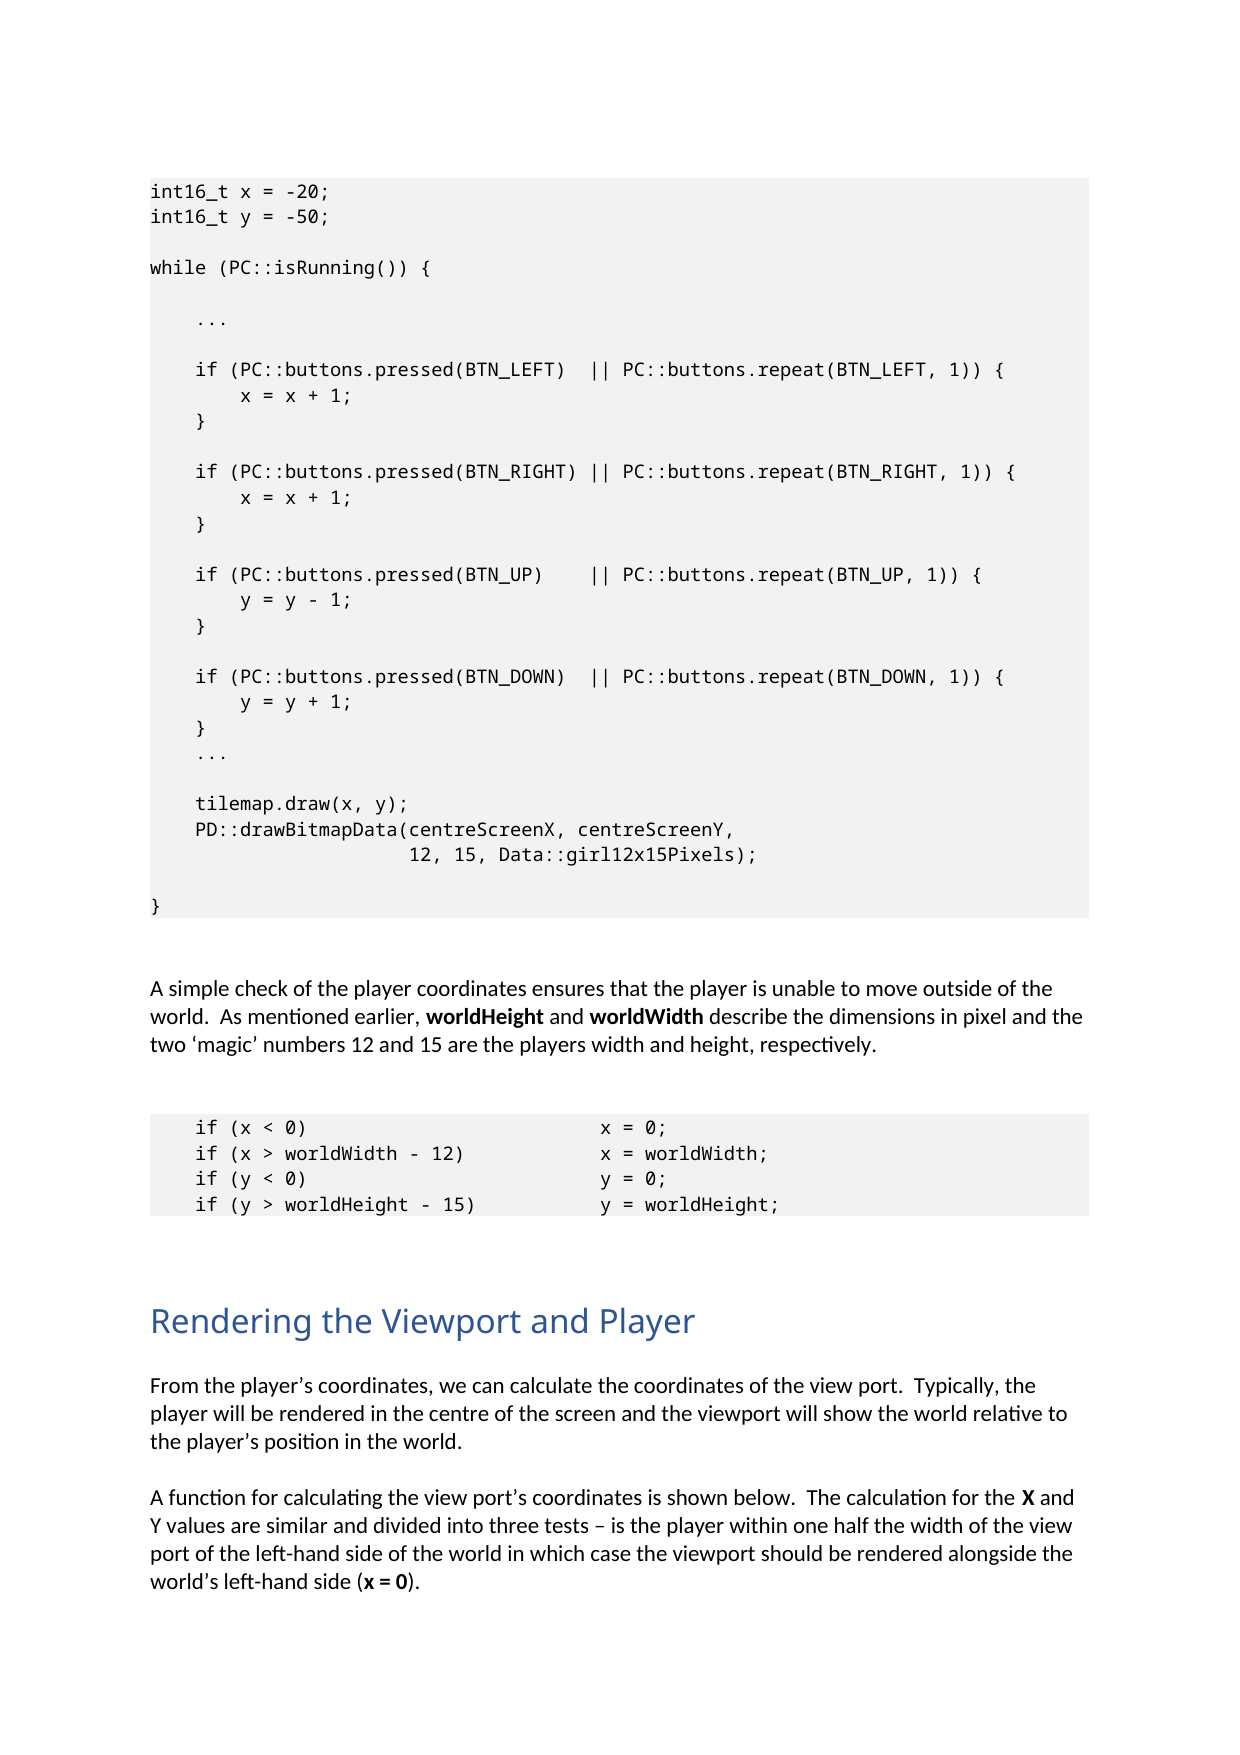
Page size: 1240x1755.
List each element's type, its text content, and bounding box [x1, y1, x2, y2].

text ... [150, 306, 1089, 331]
text PD::drawBitmapData(centreScreenX, centreScreenY, [150, 816, 1089, 842]
text } [150, 510, 1089, 535]
text A function for calculating the view port’s coordinates is shown below. The calculation for the X and Y values are similar and divided into three tests – is the player within one half the width of the view port of the left-hand side of the world in which case the viewport should be rendered alongside the world’s left-hand side (x = 0). [150, 1483, 1089, 1595]
text } [150, 893, 1089, 918]
text From the player’s coordinates, we can calculate the coordinates of the view port. Typically, the player will be rendered in the centre of the screen and the viewport will show the world relative to the player’s position in the world. [150, 1371, 1089, 1455]
text 12, 15, Data::girl12x15Pixels); [150, 842, 1089, 867]
text x = x + 1; [150, 382, 1089, 408]
text y = y + 1; [150, 688, 1089, 714]
text if (x < 0) x = 0; [150, 1114, 1089, 1140]
text int16_t x = -20; [150, 178, 1089, 203]
text if (PC::buttons.pressed(BTN_DOWN) || PC::buttons.repeat(BTN_DOWN, 1)) { [150, 663, 1089, 688]
text x = x + 1; [150, 484, 1089, 510]
text int16_t y = -50; [150, 203, 1089, 229]
text if (PC::buttons.pressed(BTN_RIGHT) || PC::buttons.repeat(BTN_RIGHT, 1)) { [150, 459, 1089, 484]
text ... [150, 739, 1089, 765]
subtitle Rendering the Viewport and Player [150, 1297, 1089, 1343]
text if (x > worldWidth - 12) x = worldWidth; [150, 1140, 1089, 1165]
text } [150, 714, 1089, 739]
text tilemap.draw(x, y); [150, 791, 1089, 816]
text if (y < 0) y = 0; [150, 1165, 1089, 1191]
text while (PC::isRunning()) { [150, 254, 1089, 280]
text A simple check of the player coordinates ensures that the player is unable to move outside of the world. As mentioned earlier, worldHeight and worldWidth describe the dimensions in pixel and the two ‘magic’ numbers 12 and 15 are the players width and height, respectively. [150, 974, 1089, 1058]
text y = y - 1; [150, 586, 1089, 612]
text } [150, 612, 1089, 637]
text if (PC::buttons.pressed(BTN_LEFT) || PC::buttons.repeat(BTN_LEFT, 1)) { [150, 357, 1089, 382]
text } [150, 408, 1089, 433]
text if (y > worldHeight - 15) y = worldHeight; [150, 1191, 1089, 1216]
text if (PC::buttons.pressed(BTN_UP) || PC::buttons.repeat(BTN_UP, 1)) { [150, 561, 1089, 586]
